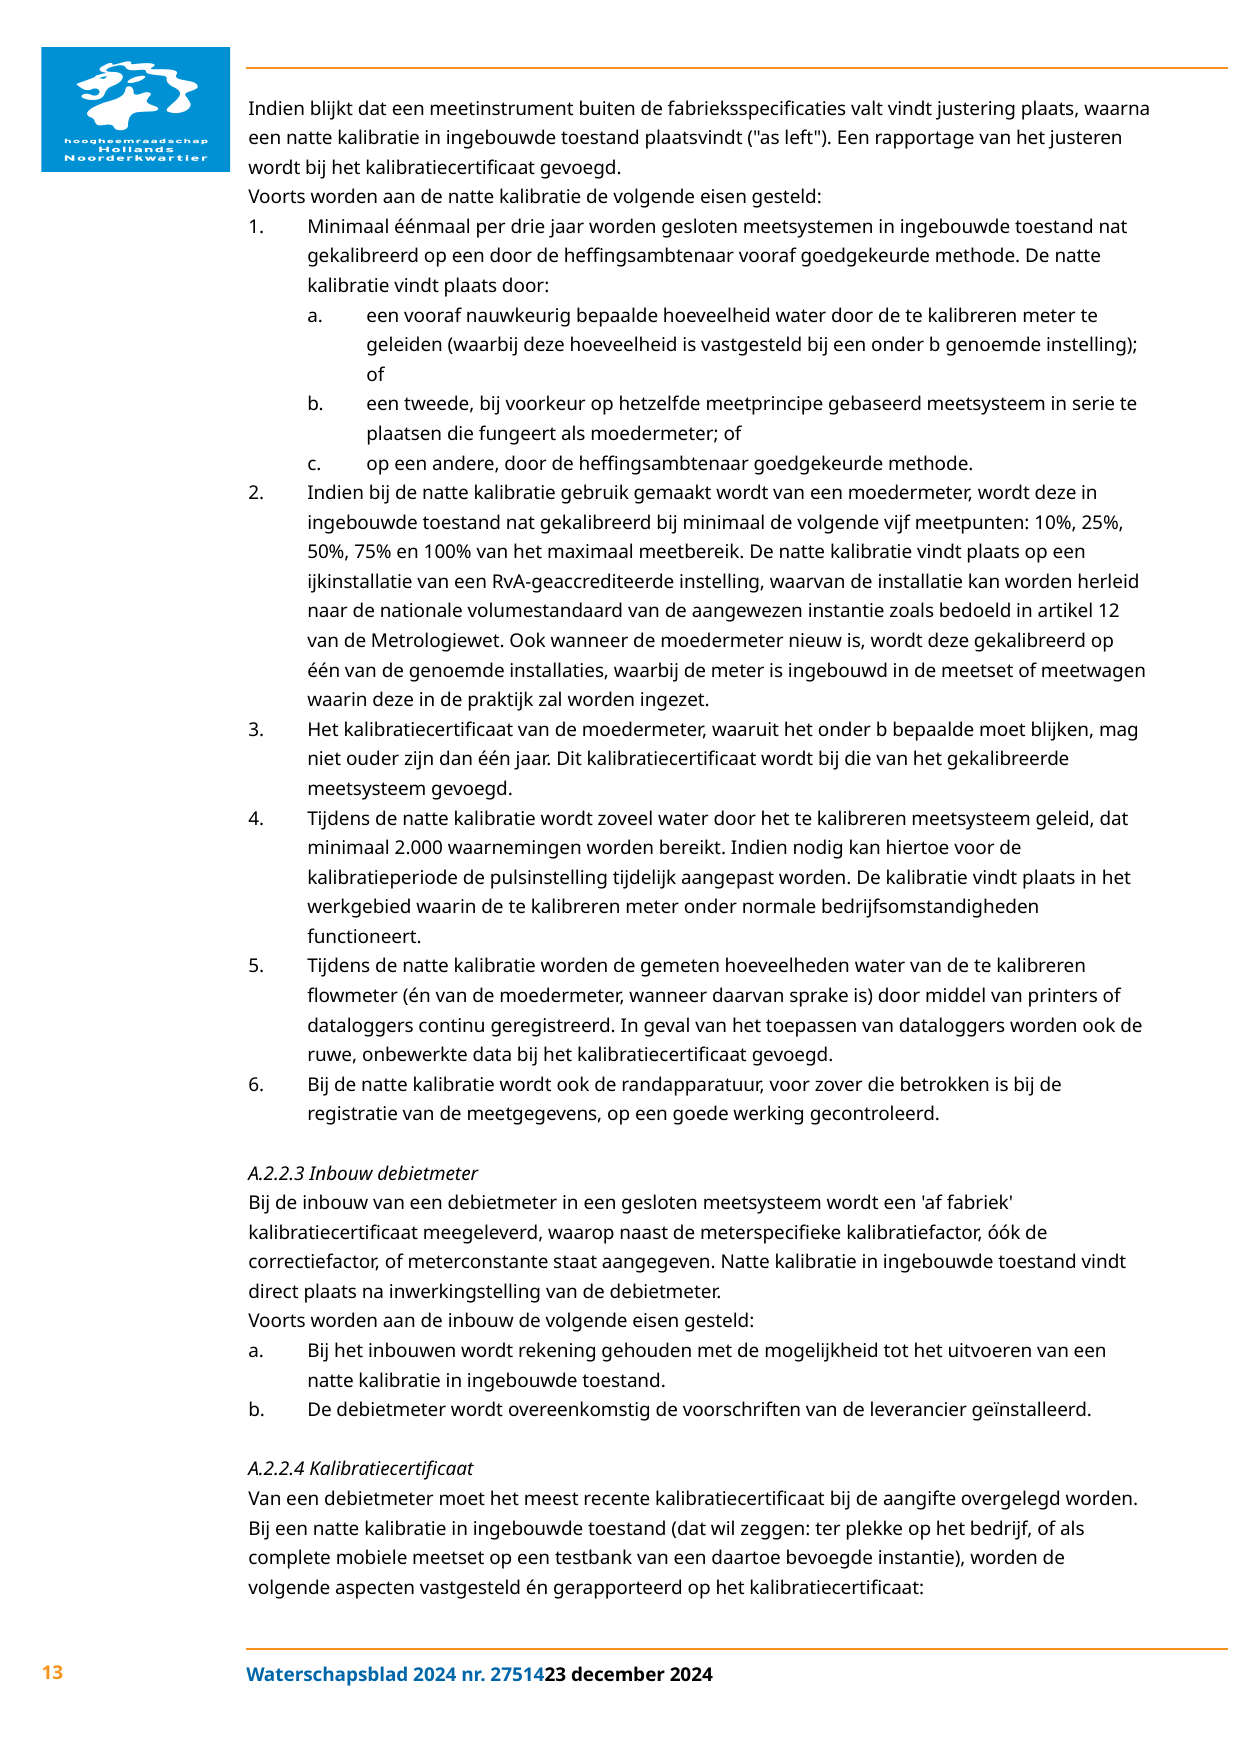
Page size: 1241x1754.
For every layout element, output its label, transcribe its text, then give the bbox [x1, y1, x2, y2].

list op een andere, door de heffingsambtenaar goedgekeurde methode. [307, 450, 1152, 476]
text Bij een natte kalibratie in ingebouwde toestand (dat wil zeggen: ter plekke op het bedrijf, of als complete mobiele meetset op een testbank van een daartoe bevoegde instantie), worden de volgende aspecten vastgesteld én gerapporteerd op het kalibratiecertificaat: [248, 1515, 1152, 1600]
picture [118, 62, 197, 112]
text A.2.2.3 Inbouw debietmeter [248, 1160, 1152, 1186]
list Tijdens de natte kalibratie wordt zoveel water door het te kalibreren meetsysteem geleid, dat minimaal 2.000 waarnemingen worden bereikt. Indien nodig kan hiertoe voor de kalibratieperiode de pulsinstelling tijdelijk aangepast worden. De kalibratie vindt plaats in het werkgebied waarin de te kalibreren meter onder normale bedrijfsomstandigheden functioneert. [248, 805, 1152, 949]
list Minimaal éénmaal per drie jaar worden gesloten meetsystemen in ingebouwde toestand nat gekalibreerd op een door de heffingsambtenaar vooraf goedgekeurde methode. De natte kalibratie vindt plaats door: [248, 213, 1152, 298]
list een vooraf nauwkeurig bepaalde hoeveelheid water door de te kalibreren meter te geleiden (waarbij deze hoeveelheid is vastgesteld bij een onder b genoemde instelling); of [307, 302, 1152, 387]
picture [129, 76, 144, 82]
list Indien bij de natte kalibratie gebruik gemaakt wordt van een moedermeter, wordt deze in ingebouwde toestand nat gekalibreerd bij minimaal de volgende vijf meetpunten: 10%, 25%, 50%, 75% en 100% van het maximaal meetbereik. De natte kalibratie vindt plaats op een ijkinstallatie van een RvA-geaccrediteerde instelling, waarvan de installatie kan worden herleid naar de nationale volumestandaard van de aangewezen instantie zoals bedoeld in artikel 12 van de Metrologiewet. Ook wanneer de moedermeter nieuw is, wordt deze gekalibreerd op één van de genoemde installaties, waarbij de meter is ingebouwd in de meetset of meetwagen waarin deze in de praktijk zal worden ingezet. [248, 479, 1152, 712]
picture [88, 87, 157, 130]
text A.2.2.4 Kalibratiecertificaat [248, 1456, 1152, 1481]
text Indien blijkt dat een meetinstrument buiten de fabrieksspecificaties valt vindt justering plaats, waarna een natte kalibratie in ingebouwde toestand plaatsvindt ("as left"). Een rapportage van het justeren wordt bij het kalibratiecertificaat gevoegd. [248, 95, 1152, 180]
text Voorts worden aan de natte kalibratie de volgende eisen gesteld: [248, 183, 1152, 209]
text Van een debietmeter moet het meest recente kalibratiecertificaat bij de aangifte overgelegd worden. [248, 1485, 1152, 1511]
picture [78, 64, 122, 99]
list Tijdens de natte kalibratie worden de gemeten hoeveelheden water van de te kalibreren flowmeter (én van de moedermeter, wanneer daarvan sprake is) door middel van printers of dataloggers continu geregistreerd. In geval van het toepassen van dataloggers worden ook de ruwe, onbewerkte data bij het kalibratiecertificaat gevoegd. [248, 953, 1152, 1067]
text Bij de inbouw van een debietmeter in een gesloten meetsysteem wordt een 'af fabriek' kalibratiecertificaat meegeleverd, waarop naast de meterspecifieke kalibratiefactor, óók de correctiefactor, of meterconstante staat aangegeven. Natte kalibratie in ingebouwde toestand vindt direct plaats na inwerkingstelling van de debietmeter. [248, 1189, 1152, 1304]
list Bij het inbouwen wordt rekening gehouden met de mogelijkheid tot het uitvoeren van een natte kalibratie in ingebouwde toestand. [248, 1337, 1152, 1393]
list De debietmeter wordt overeenkomstig de voorschriften van de leverancier geïnstalleerd. [248, 1396, 1152, 1422]
list een tweede, bij voorkeur op hetzelfde meetprincipe gebaseerd meetsysteem in serie te plaatsen die fungeert als moedermeter; of [307, 391, 1152, 446]
text Voorts worden aan de inbouw de volgende eisen gesteld: [248, 1308, 1152, 1333]
list Het kalibratiecertificaat van de moedermeter, waaruit het onder b bepaalde moet blijken, mag niet ouder zijn dan één jaar. Dit kalibratiecertificaat wordt bij die van het gekalibreerde meetsysteem gevoegd. [248, 716, 1152, 801]
list Bij de natte kalibratie wordt ook de randapparatuur, voor zover die betrokken is bij de registratie van de meetgegevens, op een goede werking gecontroleerd. [248, 1071, 1152, 1126]
